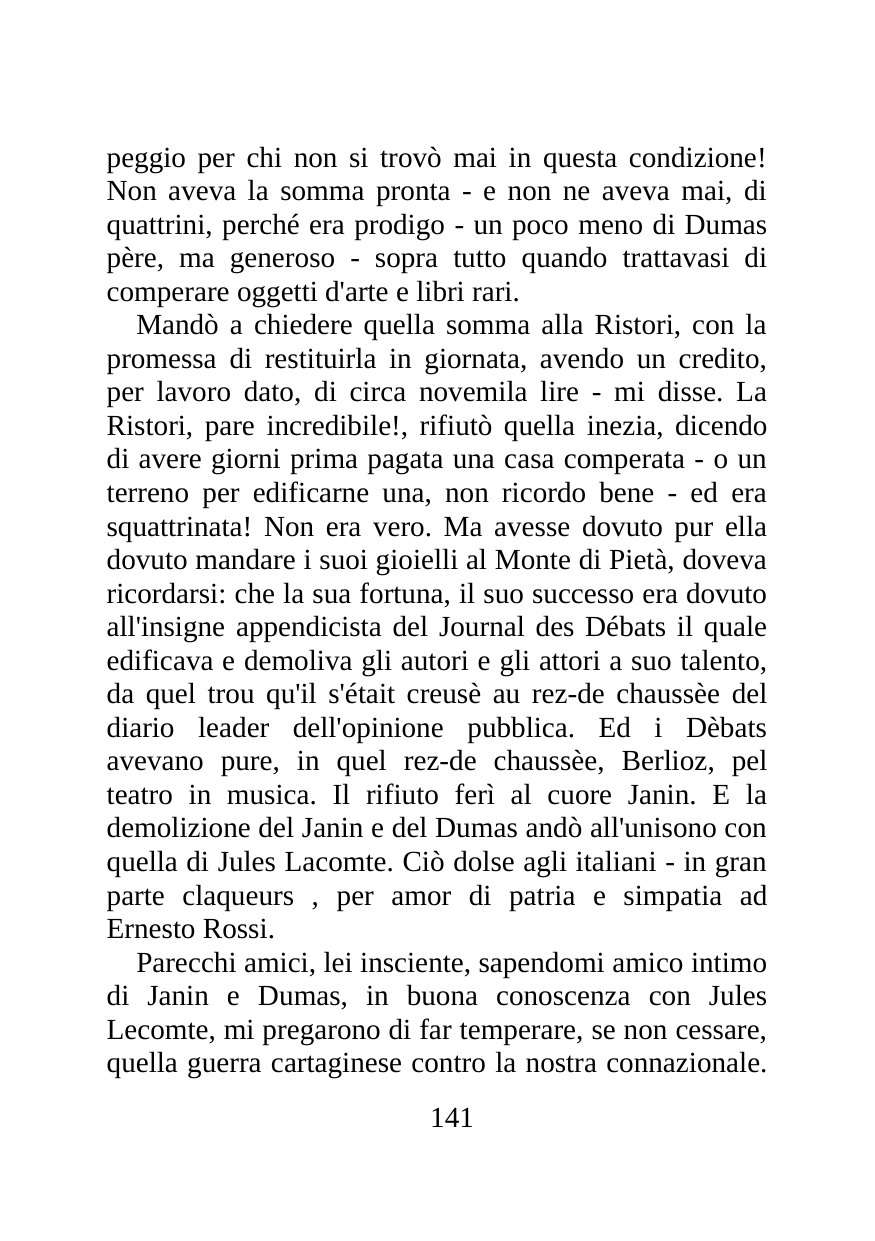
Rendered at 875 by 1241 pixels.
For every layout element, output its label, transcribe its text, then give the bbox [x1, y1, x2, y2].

text peggio per chi non si trovò mai in questa condizione! Non aveva la somma pronta - e non ne aveva mai, di quattrini, perché era prodigo - un poco meno di Dumas père, ma generoso - sopra tutto quando trattavasi di comperare oggetti d'arte e libri rari. [106, 140, 768, 307]
text Mandò a chiedere quella somma alla Ristori, con la promessa di restituirla in giornata, avendo un credito, per lavoro dato, di circa novemila lire - mi disse. La Ristori, pare incredibile!, rifiutò quella inezia, dicendo di avere giorni prima pagata una casa comperata - o un terreno per edificarne una, non ricordo bene - ed era squattrinata! Non era vero. Ma avesse dovuto pur ella dovuto mandare i suoi gioielli al Monte di Pietà, doveva ricordarsi: che la sua fortuna, il suo successo era dovuto all'insigne appendicista del Journal des Débats il quale edificava e demoliva gli autori e gli attori a suo talento, da quel trou qu'il s'était creusè au rez-de chaussèe del diario leader dell'opinione pubblica. Ed i Dèbats avevano pure, in quel rez-de chaussèe, Berlioz, pel teatro in musica. Il rifiuto ferì al cuore Janin. E la demolizione del Janin e del Dumas andò all'unisono con quella di Jules Lacomte. Ciò dolse agli italiani - in gran parte claqueurs , per amor di patria e simpatia ad Ernesto Rossi. [106, 307, 768, 945]
text Parecchi amici, lei insciente, sapendomi amico intimo di Janin e Dumas, in buona conoscenza con Jules Lecomte, mi pregarono di far temperare, se non cessare, quella guerra cartaginese contro la nostra connazionale. [106, 945, 768, 1079]
